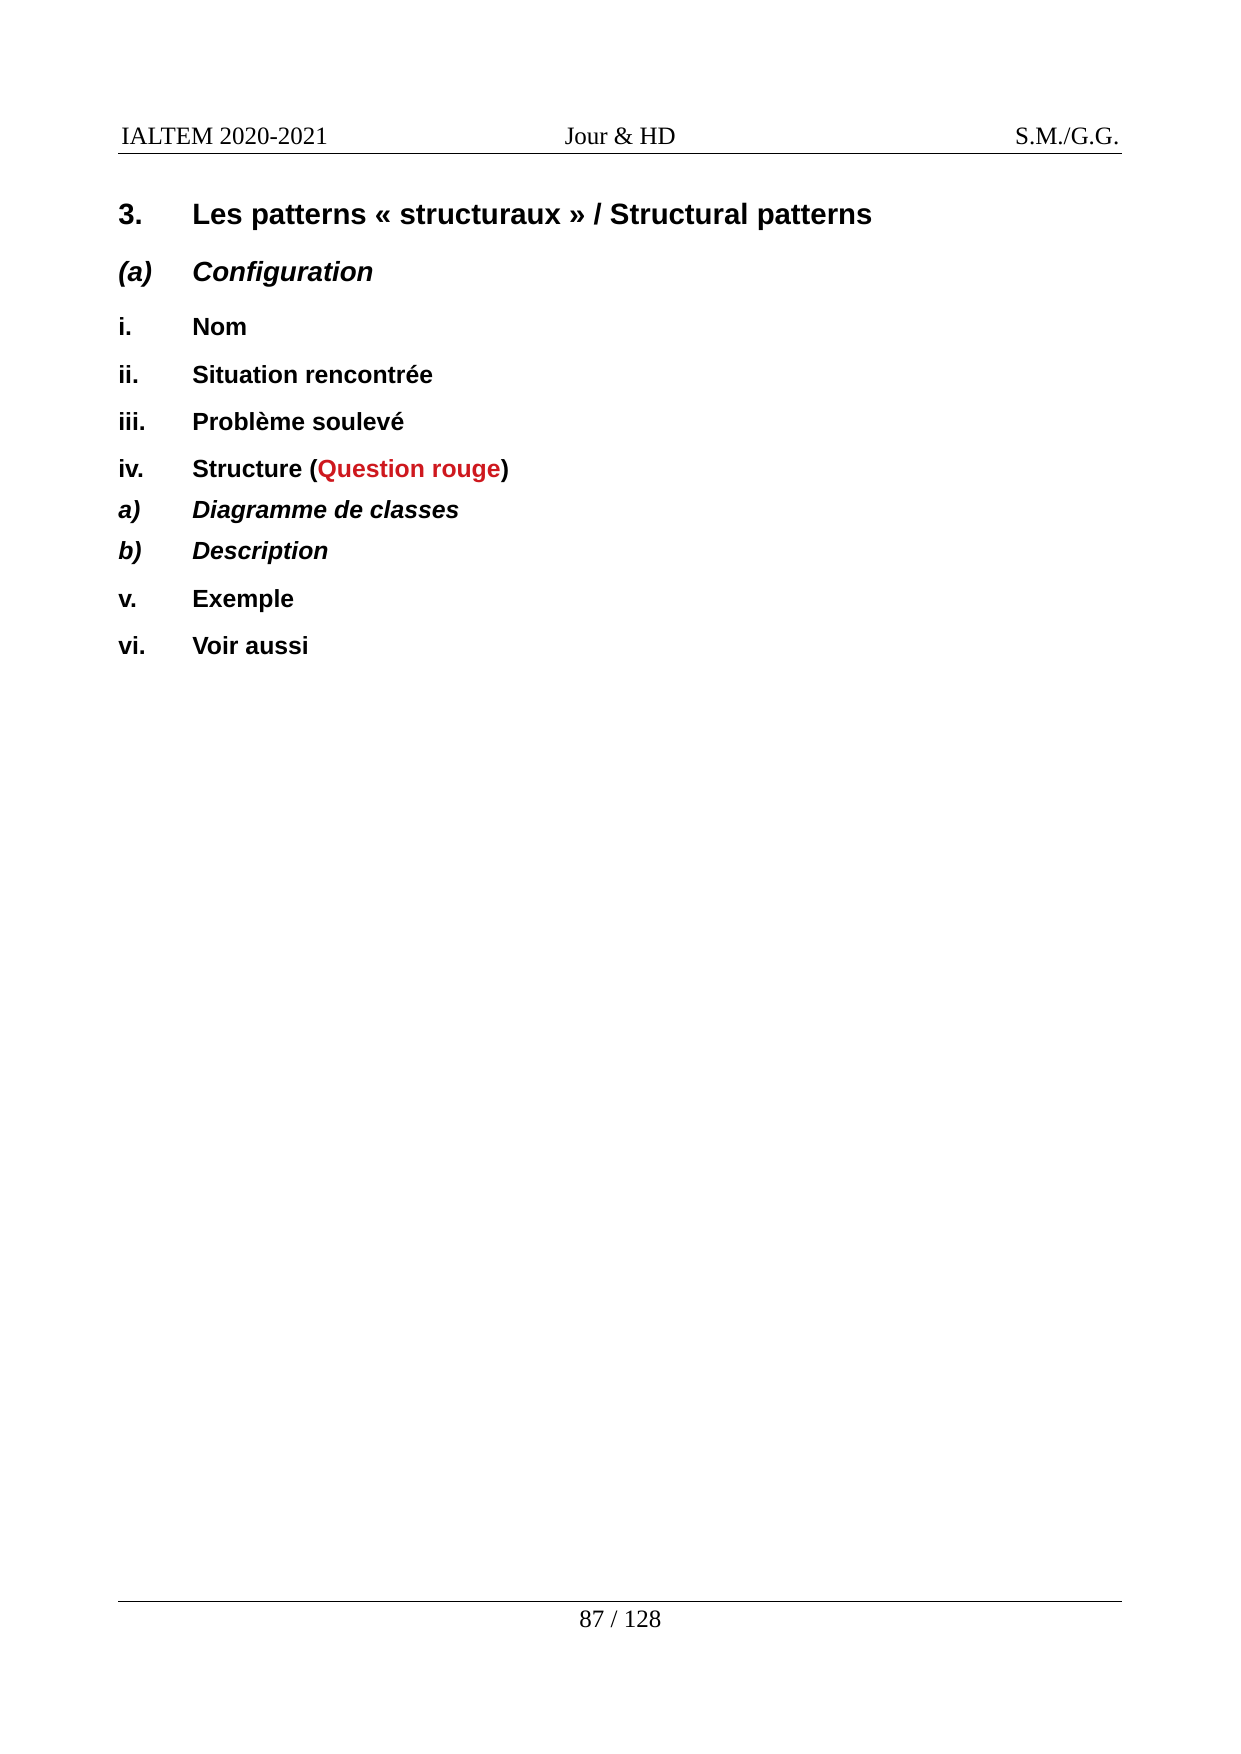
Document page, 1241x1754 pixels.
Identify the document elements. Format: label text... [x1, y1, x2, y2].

subtitle Configuration [118, 256, 1122, 287]
subtitle Problème soulevé [118, 407, 1122, 436]
subtitle Les patterns « structuraux » / Structural patterns [118, 197, 1122, 231]
subtitle Description [118, 536, 1122, 565]
subtitle Voir aussi [118, 631, 1122, 659]
subtitle Diagramme de classes [118, 495, 1122, 524]
subtitle Nom [118, 312, 1122, 341]
subtitle Situation rencontrée [118, 360, 1122, 388]
subtitle Structure (Question rouge) [118, 454, 1122, 483]
subtitle Exemple [118, 584, 1122, 612]
